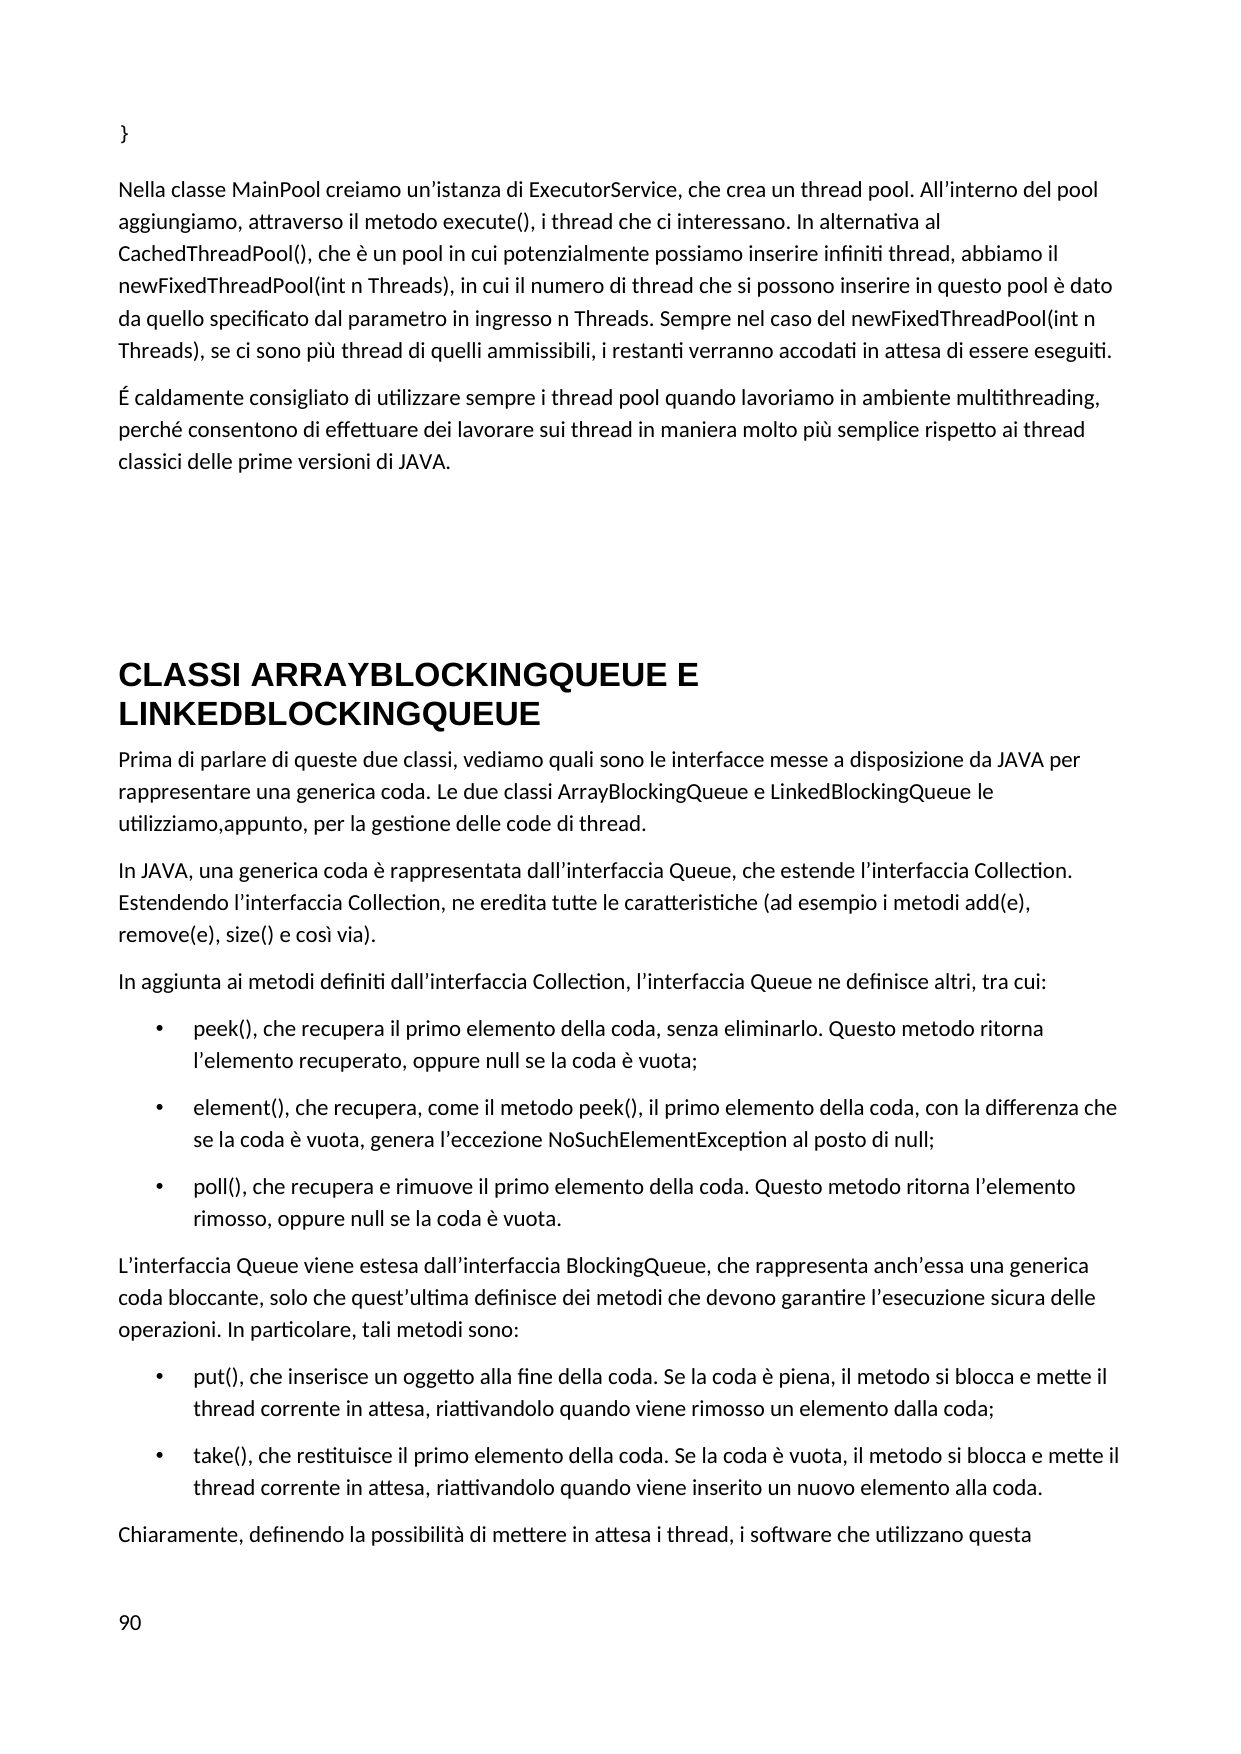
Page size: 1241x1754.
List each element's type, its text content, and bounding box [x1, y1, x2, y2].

text In aggiunta ai metodi definiti dall’interfaccia Collection, l’interfaccia Queue ne definisce altri, tra cui: [118, 967, 1122, 995]
text In JAVA, una generica coda è rappresentata dall’interfaccia Queue, che estende l’interfaccia Collection. Estendendo l’interfaccia Collection, ne eredita tutte le caratteristiche (ad esempio i metodi add(e), remove(e), size() e così via). [118, 856, 1122, 948]
text Chiaramente, definendo la possibilità di mettere in attesa i thread, i software che utilizzano questa [118, 1520, 1122, 1548]
list poll(), che recupera e rimuove il primo elemento della coda. Questo metodo ritorna l’elemento rimosso, oppure null se la coda è vuota. [156, 1172, 1122, 1232]
text } [118, 118, 1122, 147]
subtitle CLASSI ARRAYBLOCKINGQUEUE E LINKEDBLOCKINGQUEUE [118, 655, 1122, 732]
list peek(), che recupera il primo elemento della coda, senza eliminarlo. Questo metodo ritorna l’elemento recuperato, oppure null se la coda è vuota; [156, 1014, 1122, 1074]
text É caldamente consigliato di utilizzare sempre i thread pool quando lavoriamo in ambiente multithreading, perché consentono di effettuare dei lavorare sui thread in maniera molto più semplice rispetto ai thread classici delle prime versioni di JAVA. [118, 383, 1122, 475]
list put(), che inserisce un oggetto alla fine della coda. Se la coda è piena, il metodo si blocca e mette il thread corrente in attesa, riattivandolo quando viene rimosso un elemento dalla coda; [156, 1362, 1122, 1422]
text Nella classe MainPool creiamo un’istanza di ExecutorService, che crea un thread pool. All’interno del pool aggiungiamo, attraverso il metodo execute(), i thread che ci interessano. In alternativa al CachedThreadPool(), che è un pool in cui potenzialmente possiamo inserire infiniti thread, abbiamo il newFixedThreadPool(int n Threads), in cui il numero di thread che si possono inserire in questo pool è dato da quello specificato dal parametro in ingresso n Threads. Sempre nel caso del newFixedThreadPool(int n Threads), se ci sono più thread di quelli ammissibili, i restanti verranno accodati in attesa di essere eseguiti. [118, 175, 1122, 364]
list element(), che recupera, come il metodo peek(), il primo elemento della coda, con la differenza che se la coda è vuota, genera l’eccezione NoSuchElementException al posto di null; [156, 1093, 1122, 1153]
list take(), che restituisce il primo elemento della coda. Se la coda è vuota, il metodo si blocca e mette il thread corrente in attesa, riattivandolo quando viene inserito un nuovo elemento alla coda. [156, 1441, 1122, 1501]
text Prima di parlare di queste due classi, vediamo quali sono le interfacce messe a disposizione da JAVA per rappresentare una generica coda. Le due classi ArrayBlockingQueue e LinkedBlockingQueue le utilizziamo,appunto, per la gestione delle code di thread. [118, 745, 1122, 837]
text L’interfaccia Queue viene estesa dall’interfaccia BlockingQueue, che rappresenta anch’essa una generica coda bloccante, solo che quest’ultima definisce dei metodi che devono garantire l’esecuzione sicura delle operazioni. In particolare, tali metodi sono: [118, 1251, 1122, 1343]
